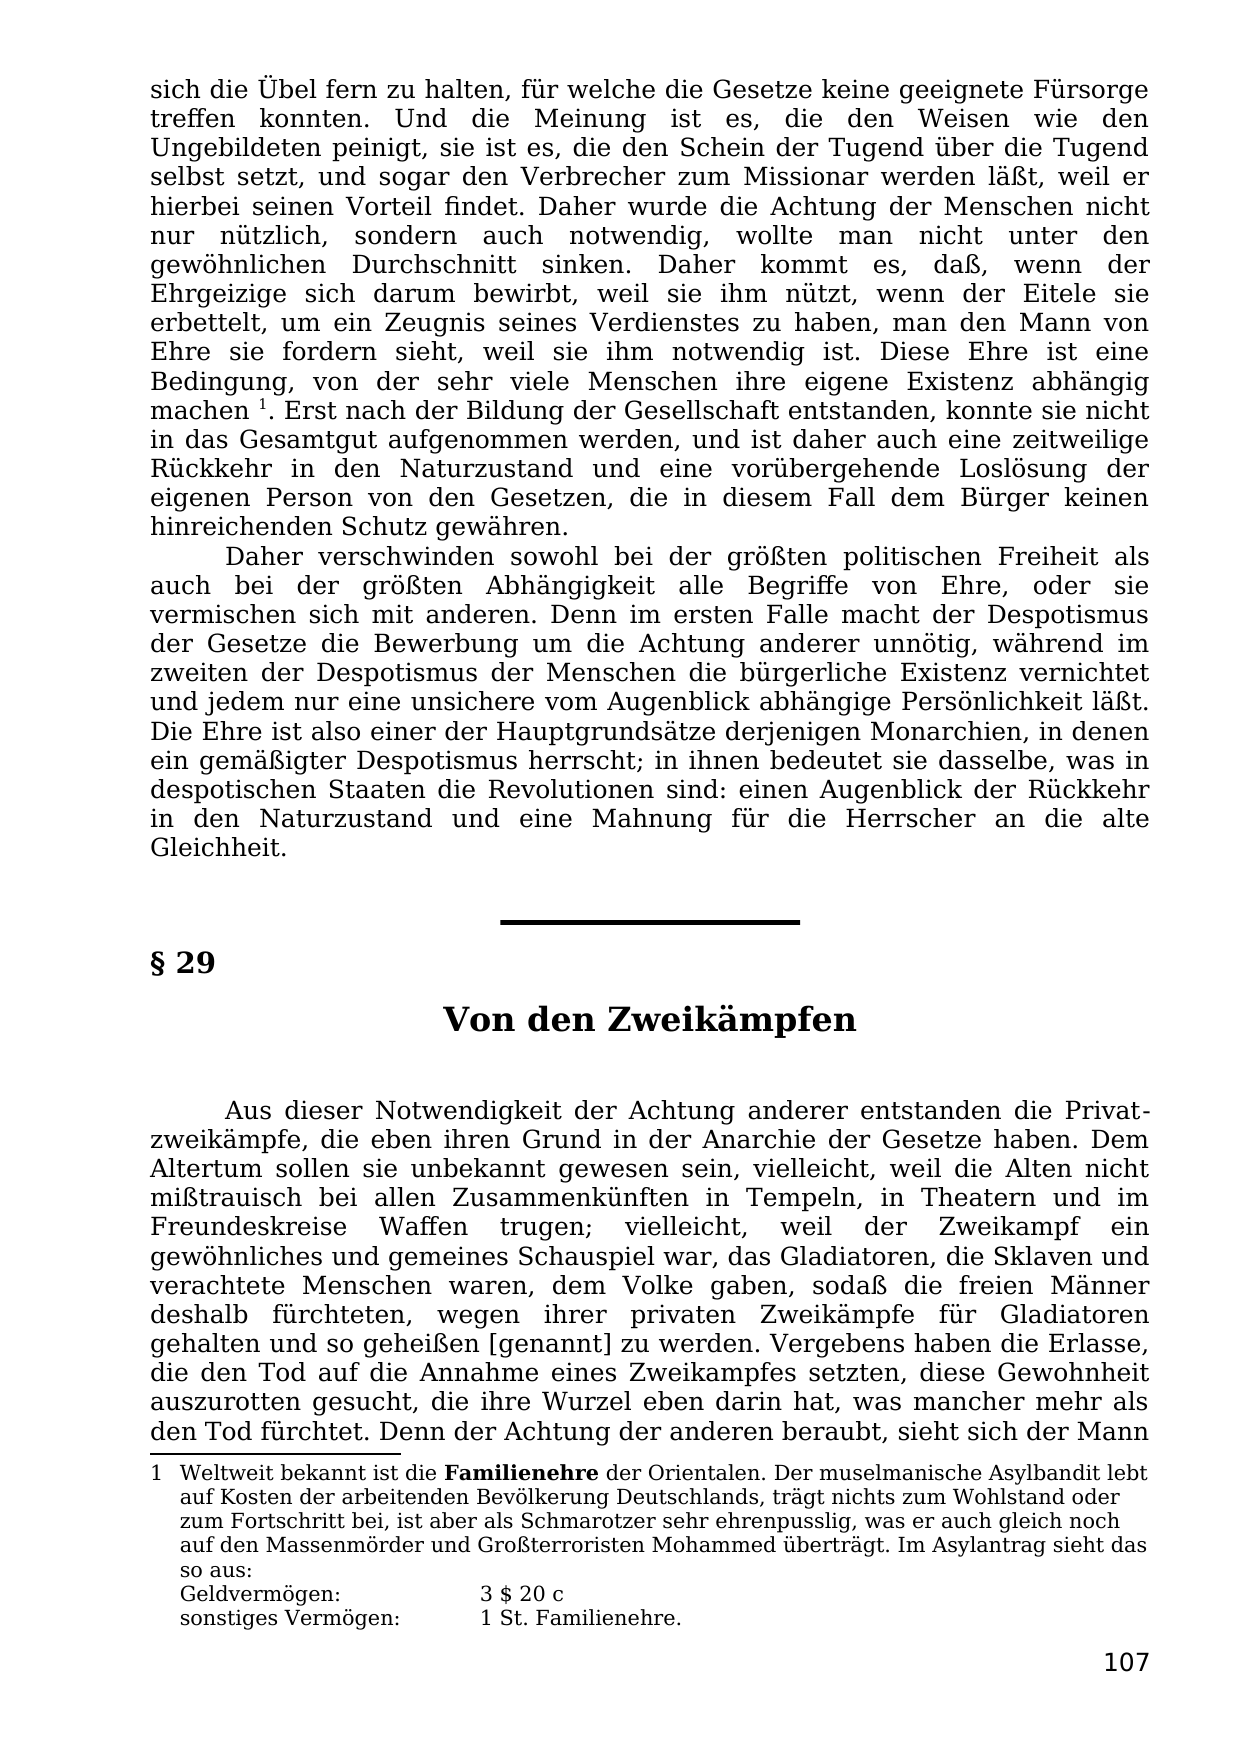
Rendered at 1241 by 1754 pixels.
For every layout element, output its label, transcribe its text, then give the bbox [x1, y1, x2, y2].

text sonstiges Vermögen: 1 St. Familienehre. [150, 1606, 1151, 1631]
text Weltweit bekannt ist die Familienehre der Orientalen. Der muselmanische Asylbandit lebt auf Kosten der arbeitenden Bevölkerung Deutschlands, trägt nichts zum Wohlstand oder zum Fortschritt bei, ist aber als Schmarotzer sehr ehrenpusslig, was er auch gleich noch auf den Massenmörder und Großterroristen Mohammed überträgt. Im Asylantrag sieht das so aus: [150, 1460, 1151, 1582]
text § 29 [150, 921, 1151, 980]
text Aus dieser Notwendigkeit der Achtung anderer entstanden die Privat­zweikämpfe, die eben ihren Grund in der Anarchie der Gesetze haben. Dem Altertum sollen sie unbekannt gewesen sein, vielleicht, weil die Alten nicht mißtrauisch bei allen Zusammenkünften in Tempeln, in Theatern und im Freundeskreise Waffen trugen; vielleicht, weil der Zweikampf ein gewöhnliches und gemeines Schauspiel war, das Gladiatoren, die Sklaven und verachtete Menschen waren, dem Volke gaben, sodaß die freien Männer deshalb fürchteten, wegen ihrer privaten Zweikämpfe für Gladiatoren gehalten und so geheißen [genannt] zu werden. Vergebens haben die Erlasse, die den Tod auf die Annahme eines Zweikampfes setzten, diese Gewohnheit auszurotten gesucht, die ihre Wurzel eben darin hat, was mancher mehr als den Tod fürchtet. Denn der Achtung der anderen beraubt, sieht sich der Mann [150, 1096, 1151, 1446]
text Geldvermögen: 3 $ 20 c [150, 1582, 1151, 1606]
text Daher verschwinden sowohl bei der größten politischen Freiheit als auch bei der größten Abhängigkeit alle Begriffe von Ehre, oder sie vermischen sich mit anderen. Denn im ersten Falle macht der Despotismus der Gesetze die Bewerbung um die Achtung anderer unnötig, während im zweiten der Despotismus der Menschen die bürgerliche Existenz vernichtet und jedem nur eine unsichere vom Augenblick abhängige Persönlichkeit läßt. Die Ehre ist also einer der Hauptgrundsätze derjenigen Monarchien, in denen ein gemäßigter Despotismus herrscht; in ihnen bedeutet sie dasselbe, was in despotischen Staaten die Revolutionen sind: einen Augenblick der Rückkehr in den Naturzustand und eine Mahnung für die Herrscher an die alte Gleichheit. [150, 542, 1151, 862]
picture [500, 920, 801, 925]
text sich die Übel fern zu halten, für welche die Gesetze keine geeignete Fürsorge treffen konnten. Und die Meinung ist es, die den Weisen wie den Ungebildeten peinigt, sie ist es, die den Schein der Tugend über die Tugend selbst setzt, und sogar den Verbrecher zum Missionar werden läßt, weil er hierbei seinen Vorteil ﬁndet. Daher wurde die Achtung der Menschen nicht nur nützlich, sondern auch notwendig, wollte man nicht unter den gewöhnlichen Durchschnitt sinken. Daher kommt es, daß, wenn der Ehrgeizige sich darum bewirbt, weil sie ihm nützt, wenn der Eitele sie erbettelt, um ein Zeugnis seines Verdienstes zu haben, man den Mann von Ehre sie fordern sieht, weil sie ihm notwendig ist. Diese Ehre ist eine Bedingung, von der sehr viele Menschen ihre eigene Existenz abhängig machen . Erst nach der Bildung der Gesellschaft entstanden, konnte sie nicht in das Gesamtgut aufgenommen werden, und ist daher auch eine zeitweilige Rückkehr in den Naturzustand und eine vorübergehende Loslösung der eigenen Person von den Gesetzen, die in diesem Fall dem Bürger keinen hinreichenden Schutz gewähren. [150, 75, 1151, 542]
text Von den Zweikämpfen [150, 980, 1151, 1039]
